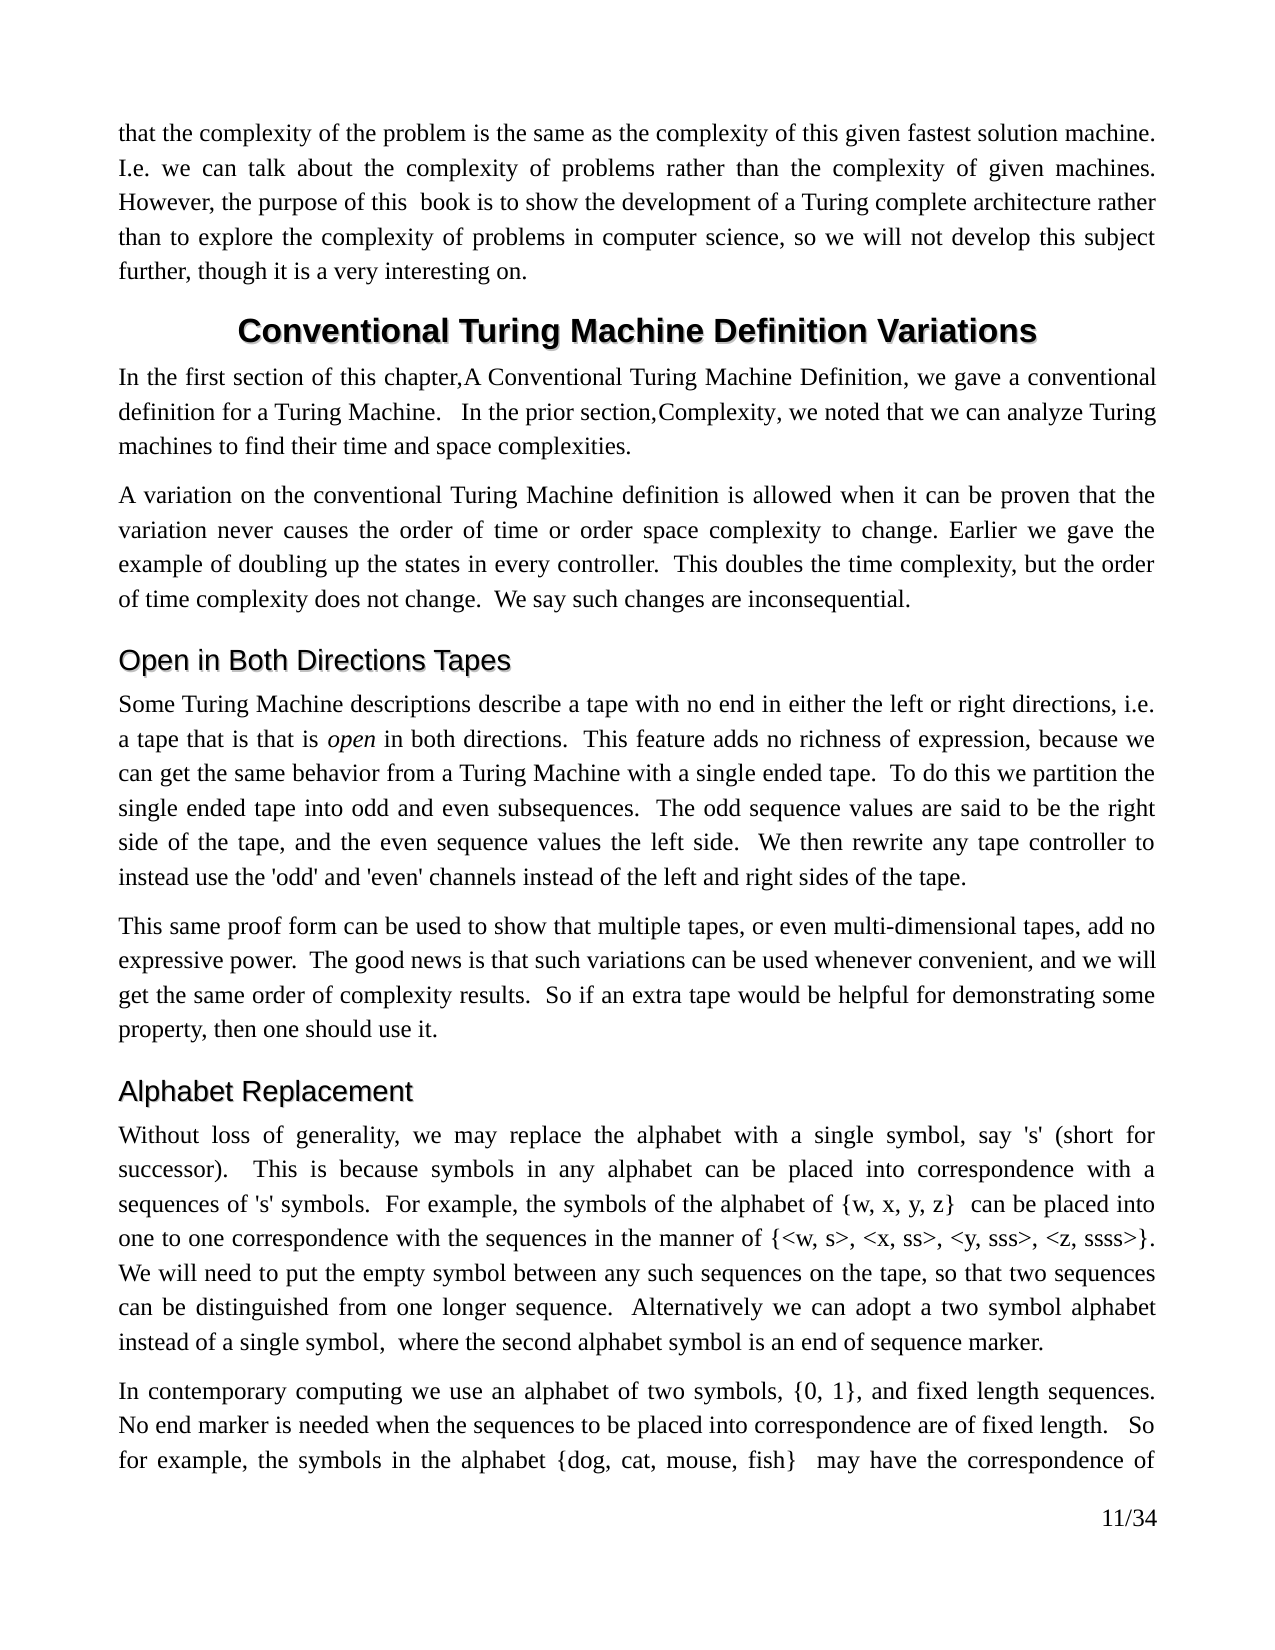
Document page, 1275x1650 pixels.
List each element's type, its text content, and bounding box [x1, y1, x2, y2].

text This same proof form can be used to show that multiple tapes, or even multi-dimensional tapes, add no expressive power. The good news is that such variations can be used whenever convenient, and we will get the same order of complexity results. So if an extra tape would be helpful for demonstrating some property, then one should use it. [118, 911, 1157, 1043]
subtitle Open in Both Directions Tapes [118, 643, 1157, 677]
text In contemporary computing we use an alphabet of two symbols, {0, 1}, and fixed length sequences. No end marker is needed when the sequences to be placed into correspondence are of fixed length. So for example, the symbols in the alphabet {dog, cat, mouse, fish} may have the correspondence of [118, 1376, 1157, 1473]
text A variation on the conventional Turing Machine definition is allowed when it can be proven that the variation never causes the order of time or order space complexity to change. Earlier we gave the example of doubling up the states in every controller. This doubles the time complexity, but the order of time complexity does not change. We say such changes are inconsequential. [118, 481, 1157, 613]
subtitle Conventional Turing Machine Definition Variations [118, 311, 1157, 350]
text that the complexity of the problem is the same as the complexity of this given fastest solution machine. I.e. we can talk about the complexity of problems rather than the complexity of given machines. However, the purpose of this book is to show the development of a Turing complete architecture rather than to explore the complexity of problems in computer science, so we will not develop this subject further, though it is a very interesting on. [118, 118, 1157, 285]
text Some Turing Machine descriptions describe a tape with no end in either the left or right directions, i.e. a tape that is that is open in both directions. This feature adds no richness of expression, because we can get the same behavior from a Turing Machine with a single ended tape. To do this we partition the single ended tape into odd and even subsequences. The odd sequence values are said to be the right side of the tape, and the even sequence values the left side. We then rewrite any tape controller to instead use the 'odd' and 'even' channels instead of the left and right sides of the tape. [118, 689, 1157, 891]
subtitle Alphabet Replacement [118, 1074, 1157, 1107]
text In the first section of this chapter,A Conventional Turing Machine Definition, we gave a conventional definition for a Turing Machine. In the prior section,Complexity, we noted that we can analyze Turing machines to find their time and space complexities. [118, 362, 1157, 460]
text Without loss of generality, we may replace the alphabet with a single symbol, say 's' (short for successor). This is because symbols in any alphabet can be placed into correspondence with a sequences of 's' symbols. For example, the symbols of the alphabet of {w, x, y, z} can be placed into one to one correspondence with the sequences in the manner of {<w, s>, <x, ss>, <y, sss>, <z, ssss>}. We will need to put the empty symbol between any such sequences on the tape, so that two sequences can be distinguished from one longer sequence. Alternatively we can adopt a two symbol alphabet instead of a single symbol, where the second alphabet symbol is an end of sequence marker. [118, 1120, 1157, 1356]
